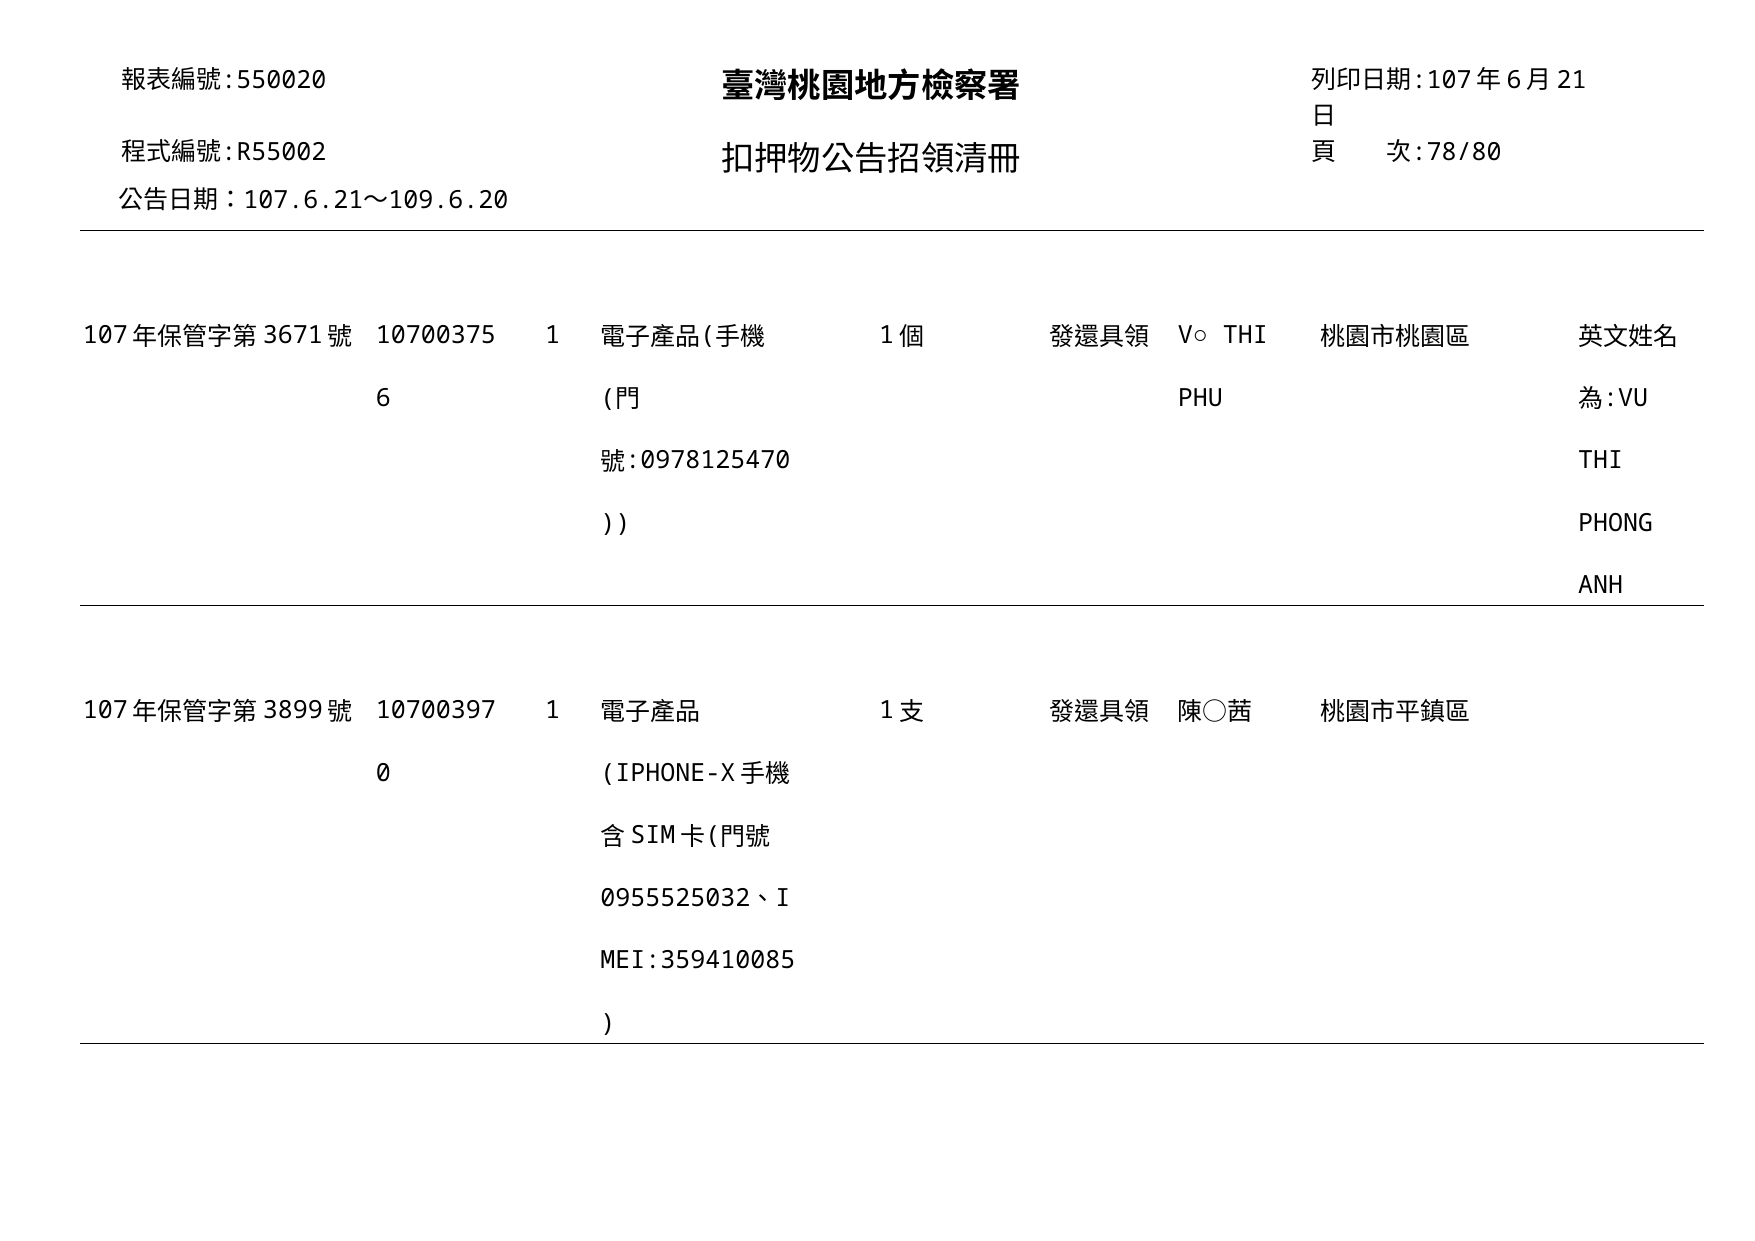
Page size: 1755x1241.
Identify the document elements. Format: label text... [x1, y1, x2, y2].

table_cell 電子產品(IPHONE-X手機含SIM卡(門號0955525032、IMEI:359410085) [597, 606, 807, 1042]
table_cell 1 [507, 231, 597, 605]
table_cell 107年保管字第3671號 [80, 231, 373, 605]
table_cell 英文姓名為:VU THI PHONG ANH [1575, 231, 1704, 605]
table_cell [1575, 606, 1704, 1042]
table_cell 電子產品(手機(門號:0978125470)) [597, 231, 807, 605]
table_cell 107003756 [373, 231, 507, 605]
table_cell 桃園市桃園區 [1317, 231, 1575, 605]
table_cell 1個 [808, 231, 927, 605]
table_cell V○ THI PHU [1175, 231, 1317, 605]
table_cell 1支 [808, 606, 927, 1042]
table_cell 發還具領 [1046, 231, 1175, 605]
table_cell 107003970 [373, 606, 507, 1042]
table_cell [927, 606, 1046, 1042]
table_cell 1 [507, 606, 597, 1042]
table_cell 發還具領 [1046, 606, 1175, 1042]
table_cell 陳○茜 [1175, 606, 1317, 1042]
table_cell 107年保管字第3899號 [80, 606, 373, 1042]
table_cell 桃園市平鎮區 [1317, 606, 1575, 1042]
table_cell [927, 231, 1046, 605]
